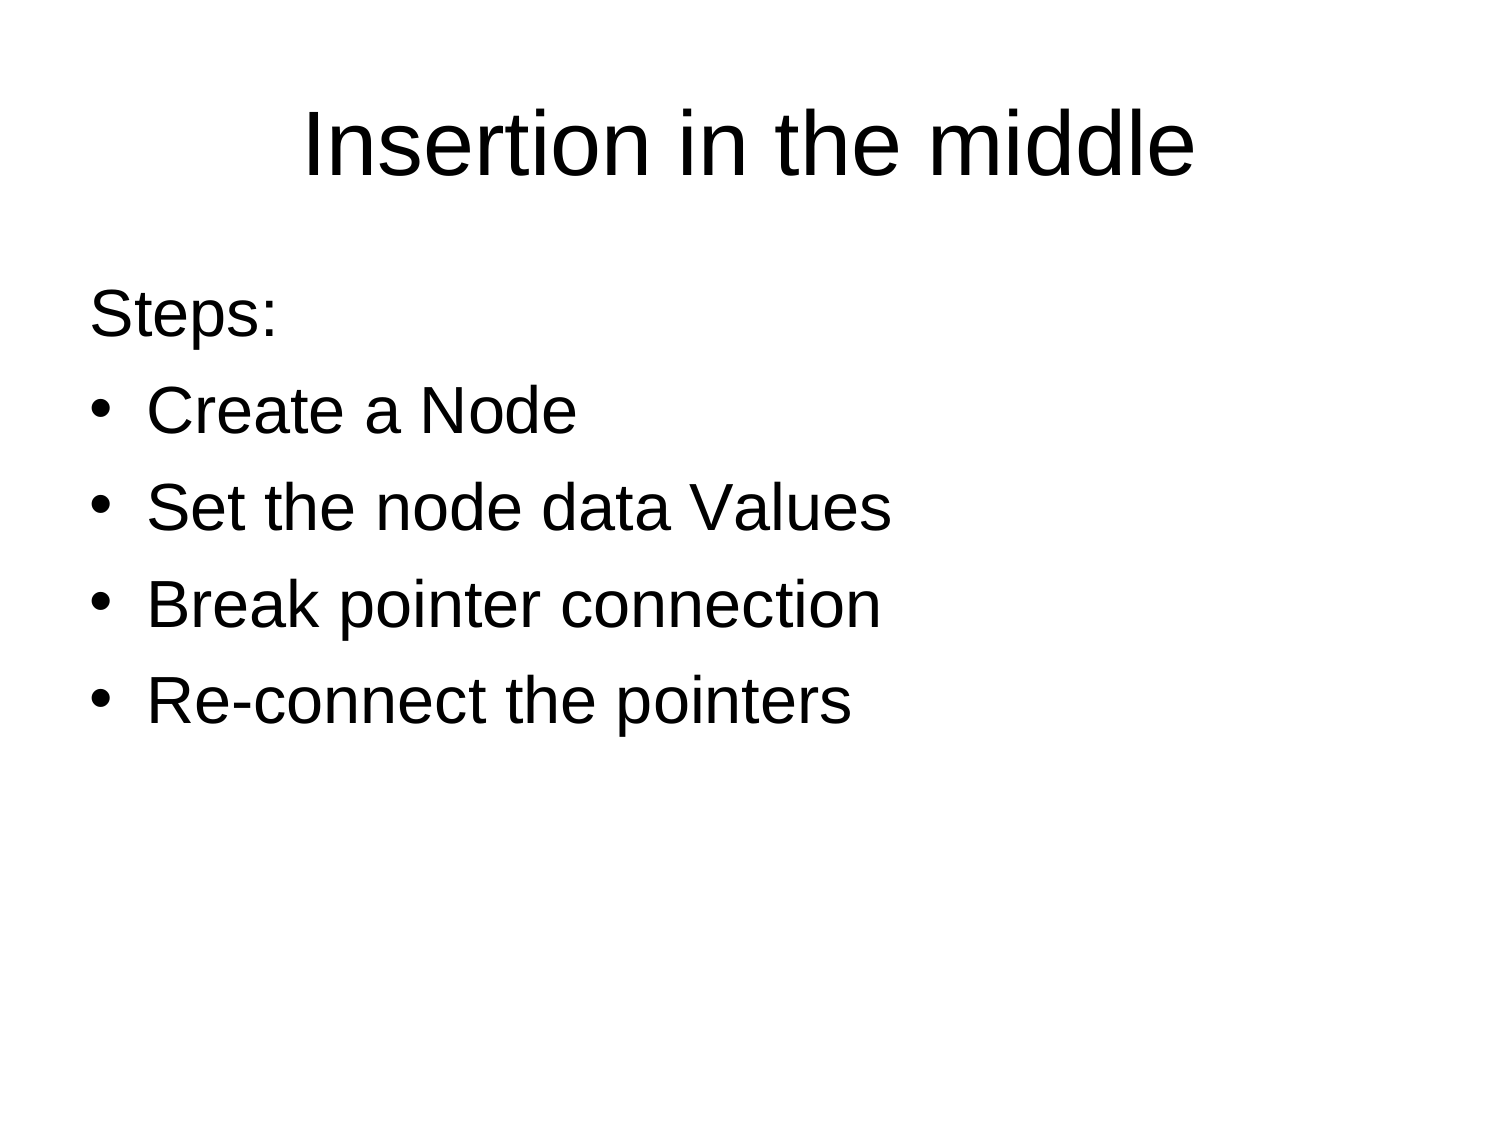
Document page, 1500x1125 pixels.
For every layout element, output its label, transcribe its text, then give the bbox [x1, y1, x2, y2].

list Steps: Create a Node Set the node data Values Break pointer connection Re-connect the pointers [75, 262, 1426, 1005]
title Insertion in the middle [75, 45, 1426, 233]
